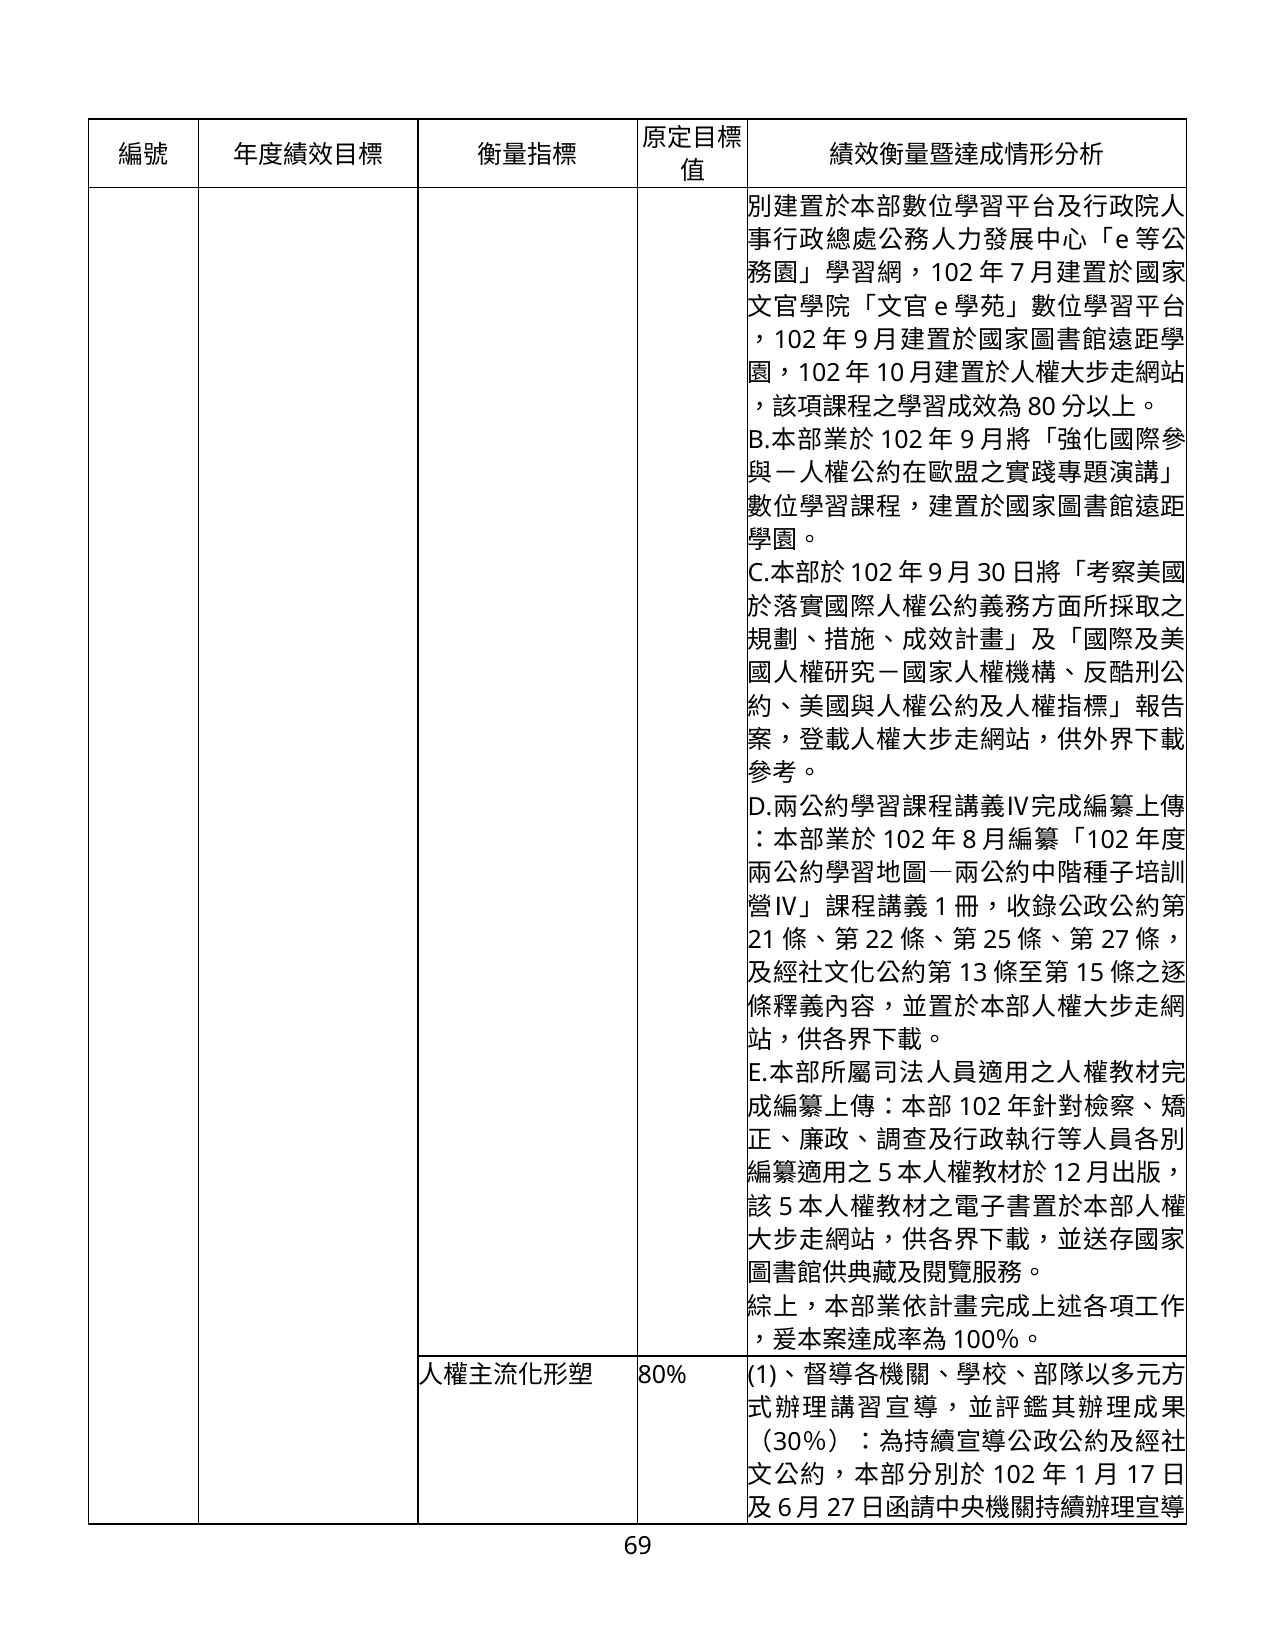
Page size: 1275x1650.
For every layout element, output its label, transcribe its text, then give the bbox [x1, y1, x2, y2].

table_cell 人權主流化形塑 [419, 1357, 637, 1523]
table_cell [419, 188, 637, 1355]
table_header 年度績效目標 [199, 120, 417, 186]
table_cell 80% [638, 1357, 747, 1523]
table_cell 別建置於本部數位學習平台及行政院人事行政總處公務人力發展中心「e等公務園」學習網，102年7月建置於國家文官學院「文官e學苑」數位學習平台，102年9月建置於國家圖書館遠距學園，102年10月建置於人權大步走網站，該項課程之學習成效為80分以上。 B.本部業於102年9月將「強化國際參與－人權公約在歐盟之實踐專題演講」數位學習課程，建置於國家圖書館遠距學園。 C.本部於102年9月30日將「考察美國於落實國際人權公約義務方面所採取之規劃、措施、成效計畫」及「國際及美國人權研究－國家人權機構、反酷刑公約、美國與人權公約及人權指標」報告案，登載人權大步走網站，供外界下載參考。 D.兩公約學習課程講義Ⅳ完成編纂上傳：本部業於102年8月編纂「102年度兩公約學習地圖—兩公約中階種子培訓營Ⅳ」課程講義1冊，收錄公政公約第21條、第22條、第25條、第27條，及經社文化公約第13條至第15條之逐條釋義內容，並置於本部人權大步走網站，供各界下載。 E.本部所屬司法人員適用之人權教材完成編纂上傳：本部102年針對檢察、矯正、廉政、調查及行政執行等人員各別編纂適用之5本人權教材於12月出版，該5本人權教材之電子書置於本部人權大步走網站，供各界下載，並送存國家圖書館供典藏及閱覽服務。 綜上，本部業依計畫完成上述各項工作，爰本案達成率為100％。 [748, 188, 1186, 1355]
table_header 編號 [89, 120, 198, 186]
table_cell (1)、督導各機關、學校、部隊以多元方式辦理講習宣導，並評鑑其辦理成果（30％）：為持續宣導公政公約及經社文公約，本部分別於102年1月17日及6月27日函請中央機關持續辦理宣導 [748, 1357, 1186, 1523]
table_header 原定目標值 [638, 120, 747, 186]
table_cell [638, 188, 747, 1355]
table_header 衡量指標 [419, 120, 637, 186]
table_cell [199, 188, 417, 1523]
table_header 績效衡量暨達成情形分析 [748, 120, 1186, 186]
table_cell [89, 188, 198, 1523]
